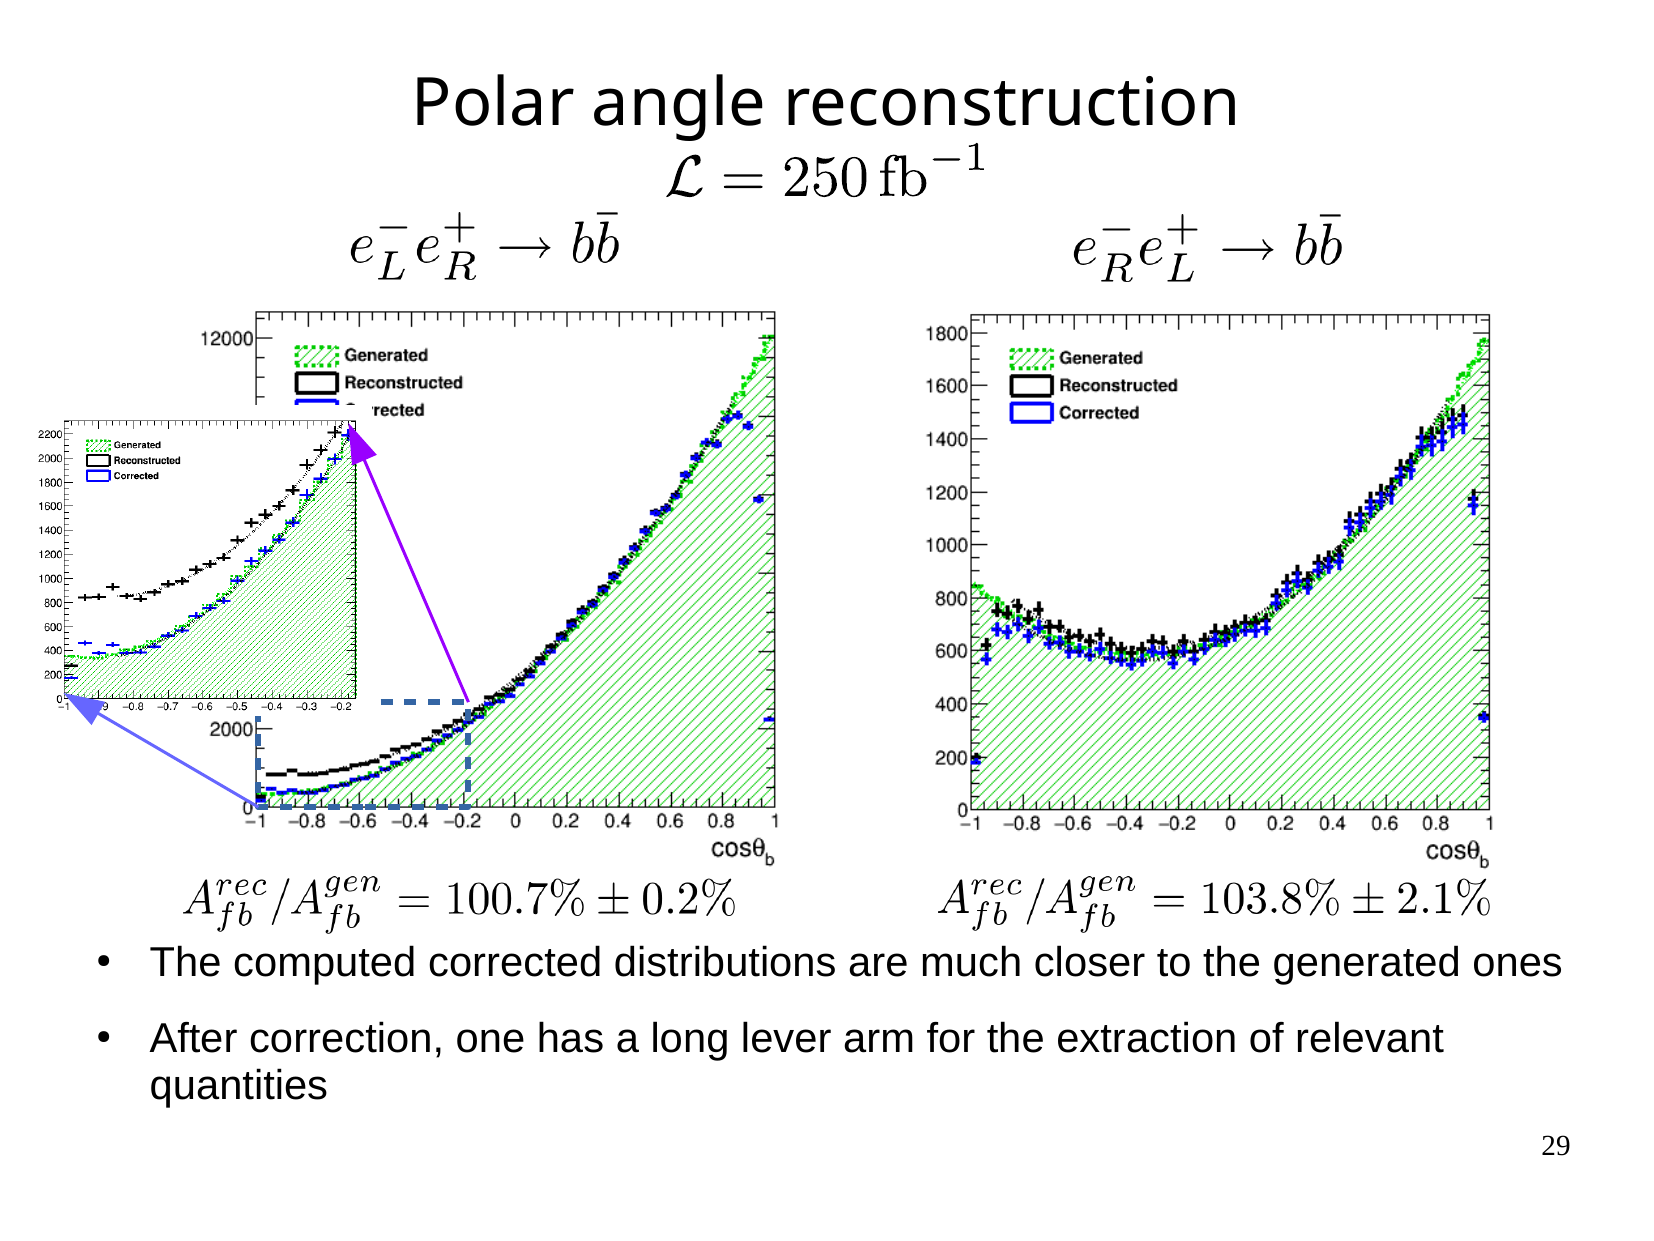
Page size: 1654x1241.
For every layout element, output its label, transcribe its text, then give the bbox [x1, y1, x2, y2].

picture [33, 285, 804, 868]
list The computed corrected distributions are much closer to the generated ones After correction, one has a long lever arm for the extraction of relevant quantities [78, 939, 1571, 1234]
text_box [664, 142, 988, 198]
picture [916, 288, 1519, 870]
picture [1073, 214, 1342, 282]
title Polar angle reconstruction [82, 49, 1571, 151]
picture [182, 876, 735, 934]
picture [937, 876, 1490, 933]
picture [350, 212, 619, 281]
